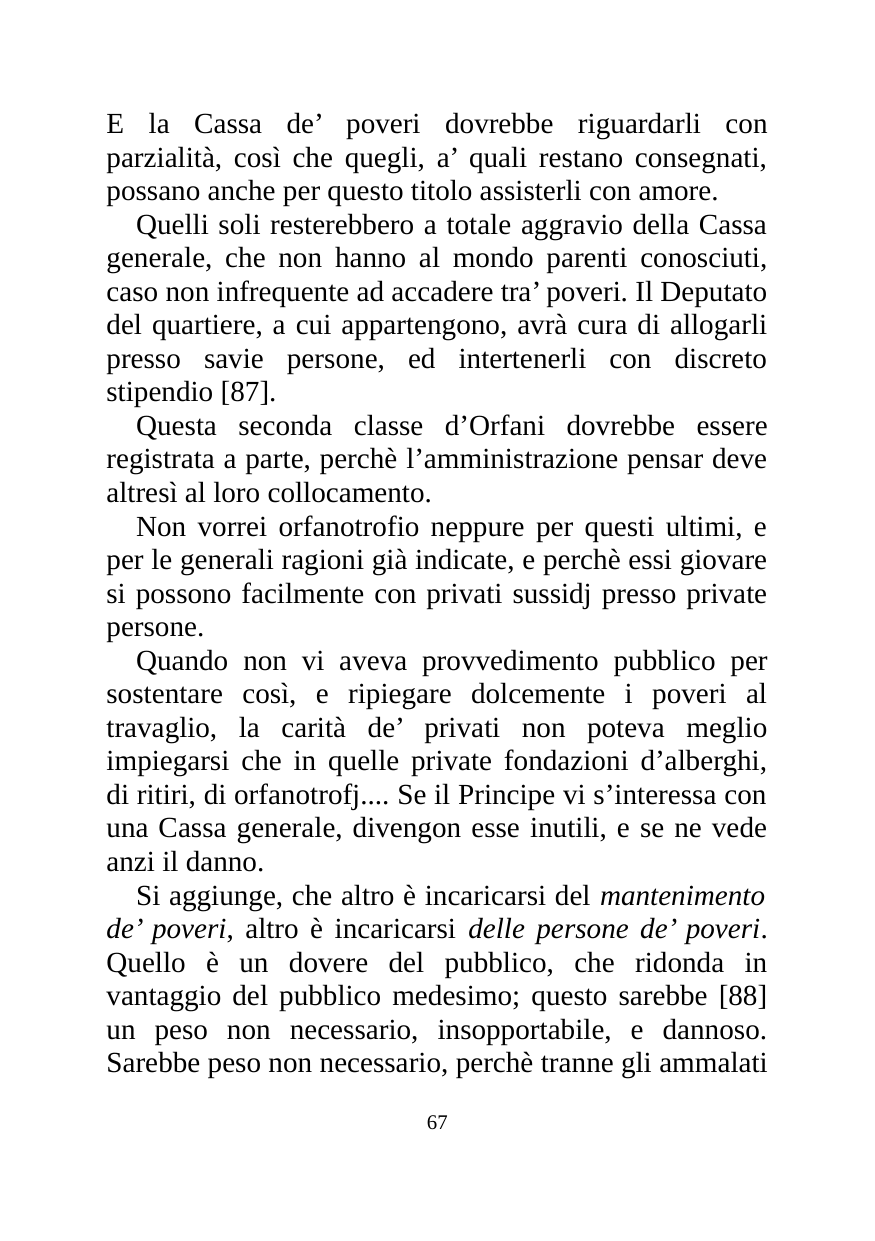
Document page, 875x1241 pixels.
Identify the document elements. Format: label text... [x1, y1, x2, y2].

text Non vorrei orfanotrofio neppure per questi ultimi, e per le generali ragioni già indicate, e perchè essi giovare si possono facilmente con privati sussidj presso private persone. [106, 509, 768, 643]
text Questa seconda classe d’Orfani dovrebbe essere registrata a parte, perchè l’amministrazione pensar deve altresì al loro collocamento. [106, 408, 768, 509]
text Si aggiunge, che altro è incaricarsi del mantenimento de’ poveri, altro è incaricarsi delle persone de’ poveri. Quello è un dovere del pubblico, che ridonda in vantaggio del pubblico medesimo; questo sarebbe [88] un peso non necessario, insopportabile, e dannoso. Sarebbe peso non necessario, perchè tranne gli ammalati [106, 878, 768, 1079]
text Quando non vi aveva provvedimento pubblico per sostentare così, e ripiegare dolcemente i poveri al travaglio, la carità de’ privati non poteva meglio impiegarsi che in quelle private fondazioni d’alberghi, di ritiri, di orfanotrofj.... Se il Principe vi s’interessa con una Cassa generale, divengon esse inutili, e se ne vede anzi il danno. [106, 643, 768, 878]
text Quelli soli resterebbero a totale aggravio della Cassa generale, che non hanno al mondo parenti conosciuti, caso non infrequente ad accadere tra’ poveri. Il Deputato del quartiere, a cui appartengono, avrà cura di allogarli presso savie persone, ed intertenerli con discreto stipendio [87]. [106, 207, 768, 408]
text E la Cassa de’ poveri dovrebbe riguardarli con parzialità, così che quegli, a’ quali restano consegnati, possano anche per questo titolo assisterli con amore. [106, 106, 768, 207]
